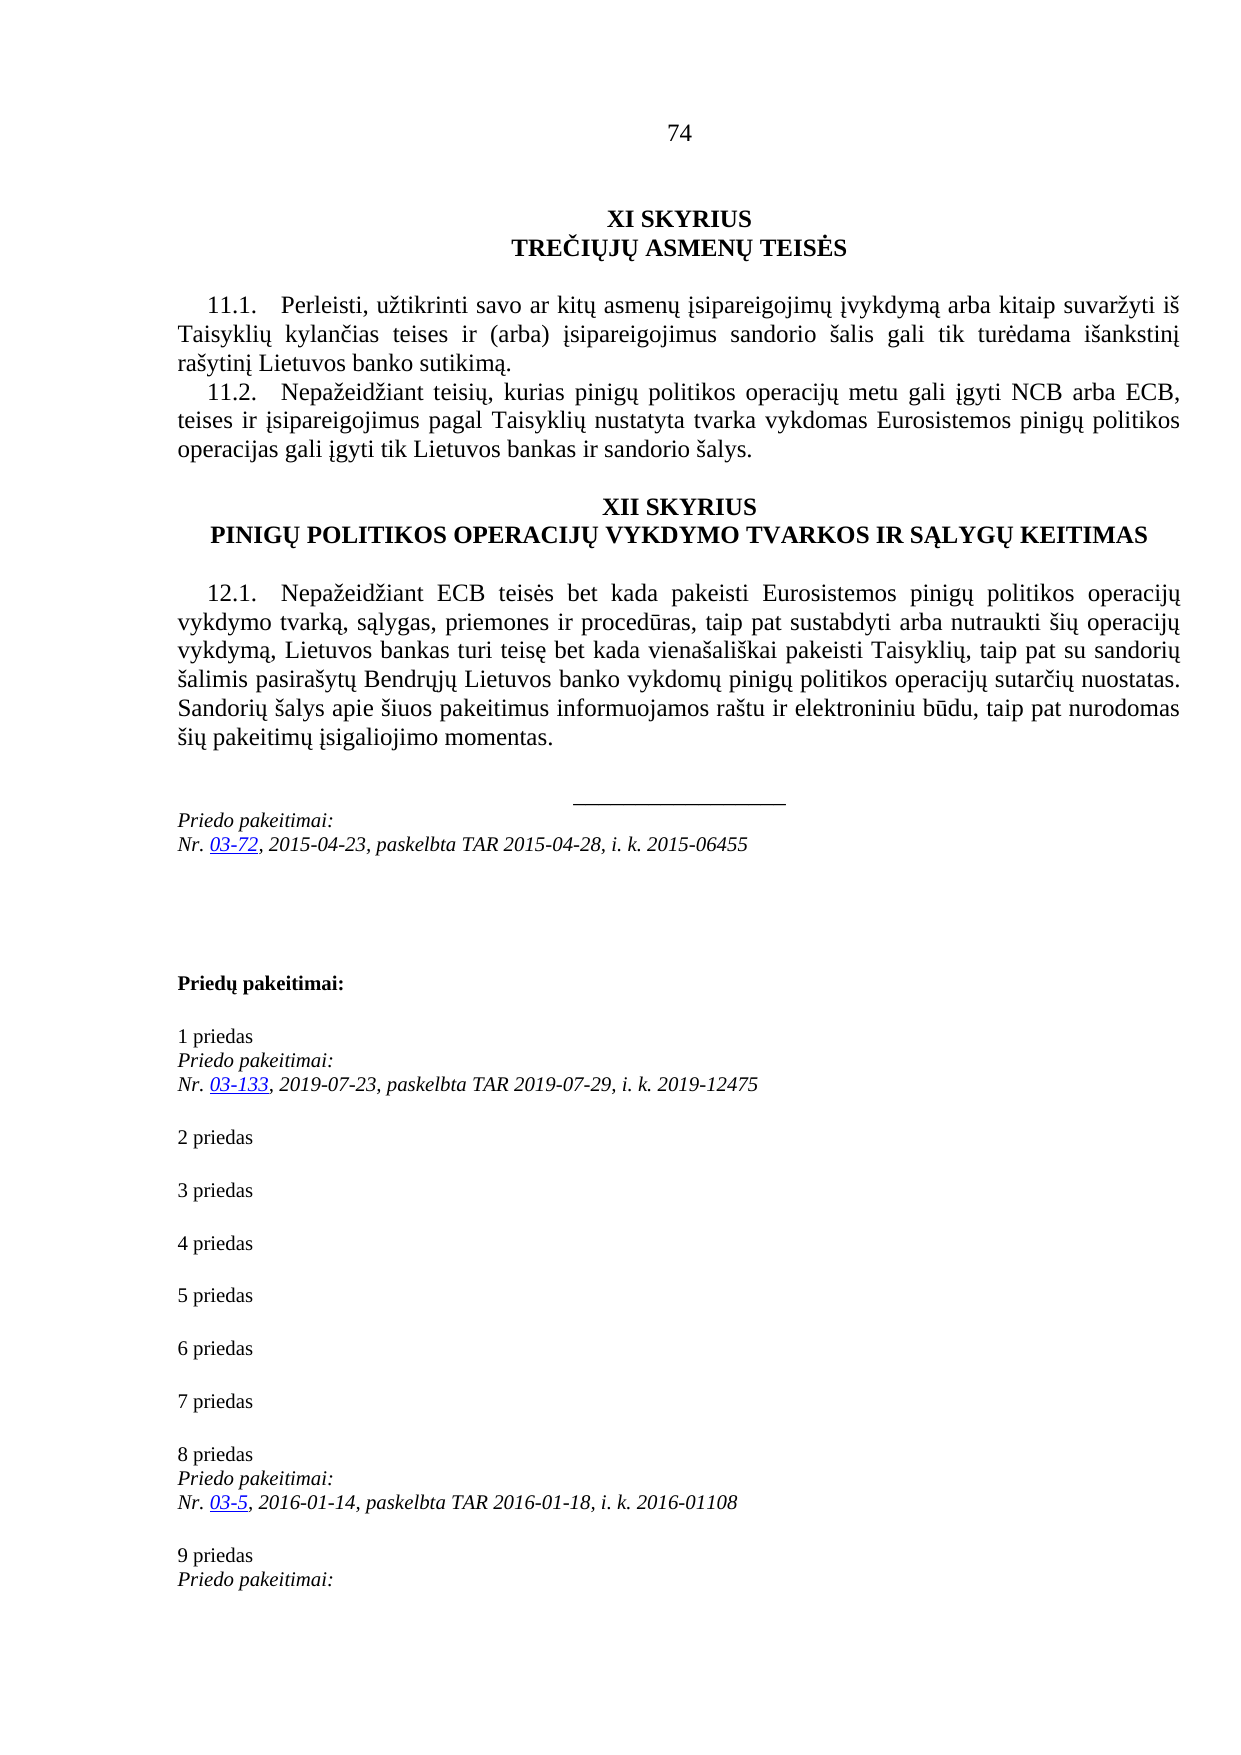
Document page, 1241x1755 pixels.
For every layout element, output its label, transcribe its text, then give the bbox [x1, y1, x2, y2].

text Priedo pakeitimai: [177, 1466, 1181, 1490]
text PINIGŲ POLITIKOS OPERACIJŲ VYKDYMO TVARKOS IR SĄLYGŲ KEITIMAS [177, 521, 1181, 549]
text Nr. 03-133, 2019-07-23, paskelbta TAR 2019-07-29, i. k. 2019-12475 [177, 1072, 1181, 1096]
text Priedo pakeitimai: [177, 1048, 1181, 1072]
text 1 priedas [177, 1024, 1181, 1048]
text 9 priedas [177, 1543, 1181, 1567]
text Priedų pakeitimai: [177, 971, 1181, 995]
text Priedo pakeitimai: [177, 808, 1181, 832]
text 3 priedas [177, 1178, 1181, 1202]
text 12.1. Nepažeidžiant ECB teisės bet kada pakeisti Eurosistemos pinigų politikos operacijų vykdymo tvarką, sąlygas, priemones ir procedūras, taip pat sustabdyti arba nutraukti šių operacijų vykdymą, Lietuvos bankas turi teisę bet kada vienašališkai pakeisti Taisyklių, taip pat su sandorių šalimis pasirašytų Bendrųjų Lietuvos banko vykdomų pinigų politikos operacijų sutarčių nuostatas. Sandorių šalys apie šiuos pakeitimus informuojamos raštu ir elektroniniu būdu, taip pat nurodomas šių pakeitimų įsigaliojimo momentas. [177, 578, 1181, 751]
text 11.2. Nepažeidžiant teisių, kurias pinigų politikos operacijų metu gali įgyti NCB arba ECB, teises ir įsipareigojimus pagal Taisyklių nustatyta tvarka vykdomas Eurosistemos pinigų politikos operacijas gali įgyti tik Lietuvos bankas ir sandorio šalys. [177, 377, 1181, 463]
text 8 priedas [177, 1442, 1181, 1466]
text _________________ [177, 779, 1181, 808]
text 7 priedas [177, 1389, 1181, 1413]
text Priedo pakeitimai: [177, 1567, 1181, 1591]
text Nr. 03-5, 2016-01-14, paskelbta TAR 2016-01-18, i. k. 2016-01108 [177, 1490, 1181, 1514]
text XI SKYRIUS [177, 204, 1181, 233]
text 11.1. Perleisti, užtikrinti savo ar kitų asmenų įsipareigojimų įvykdymą arba kitaip suvaržyti iš Taisyklių kylančias teises ir (arba) įsipareigojimus sandorio šalis gali tik turėdama išankstinį rašytinį Lietuvos banko sutikimą. [177, 291, 1181, 377]
text TREČIŲJŲ ASMENŲ TEISĖS [177, 233, 1181, 262]
text 4 priedas [177, 1231, 1181, 1255]
text 6 priedas [177, 1336, 1181, 1360]
text Nr. 03-72, 2015-04-23, paskelbta TAR 2015-04-28, i. k. 2015-06455 [177, 832, 1181, 856]
text 2 priedas [177, 1125, 1181, 1149]
text 5 priedas [177, 1283, 1181, 1307]
text XII SKYRIUS [177, 492, 1181, 521]
